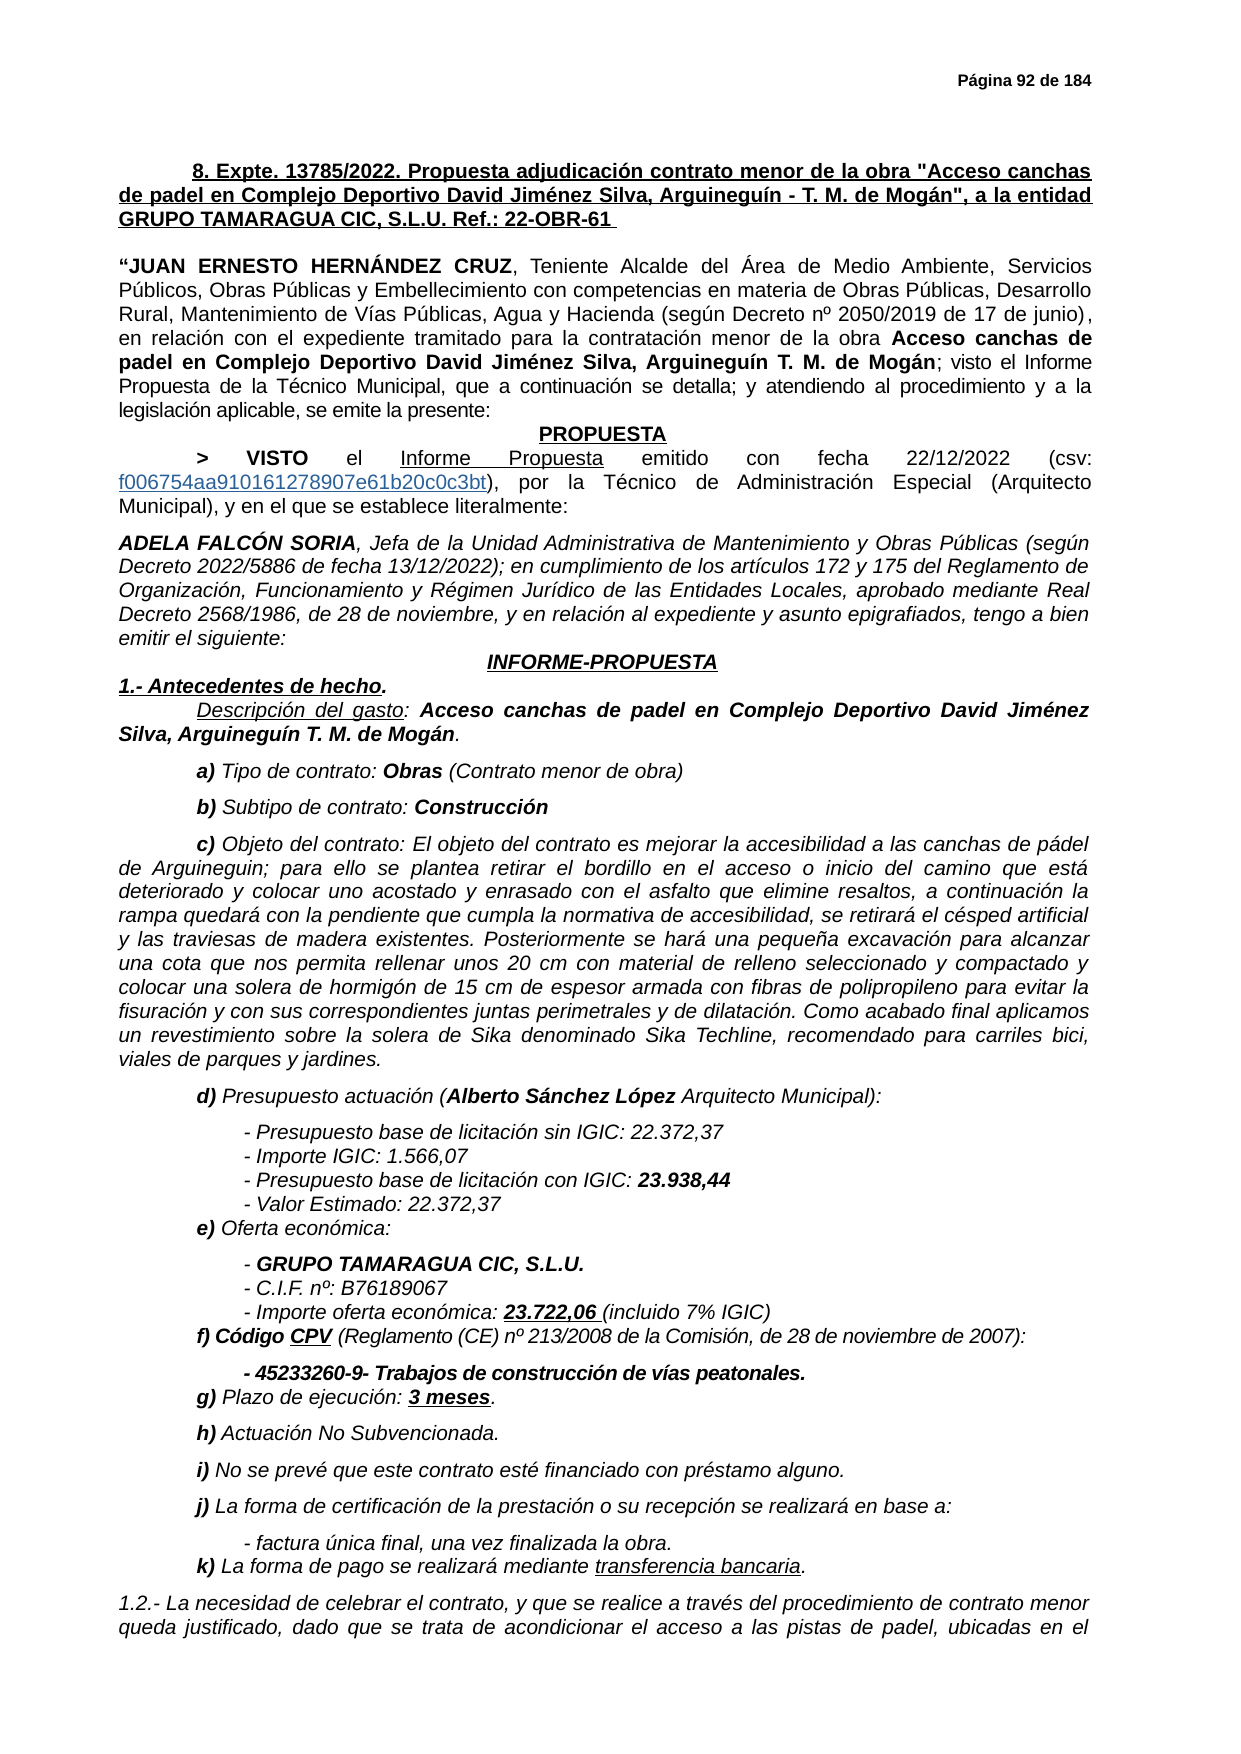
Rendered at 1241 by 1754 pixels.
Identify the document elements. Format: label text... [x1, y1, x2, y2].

text - C.I.F. nº: B76189067 [243, 1276, 1092, 1300]
text 1.- Antecedentes de hecho. [118, 674, 1092, 698]
text - Presupuesto base de licitación sin IGIC: 22.372,37 [243, 1120, 1092, 1144]
text i) No se prevé que este contrato esté financiado con préstamo alguno. [118, 1457, 1092, 1481]
text - GRUPO TAMARAGUA CIC, S.L.U. [243, 1252, 1092, 1276]
text > VISTO el Informe Propuesta emitido con fecha 22/12/2022 (csv: f006754aa910161278907e61b20c0c3bt), por la Técnico de Administración Especial (Arquitecto Municipal), y en el que se establece literalmente: [118, 446, 1092, 518]
text 1.2.- La necesidad de celebrar el contrato, y que se realice a través del procedimiento de contrato menor queda justificado, dado que se trata de acondicionar el acceso a las pistas de padel, ubicadas en el [118, 1591, 1092, 1639]
text j) La forma de certificación de la prestación o su recepción se realizará en base a: [118, 1494, 1092, 1518]
text 8. Expte. 13785/2022. Propuesta adjudicación contrato menor de la obra "Acceso canchas de padel en Complejo Deportivo David Jiménez Silva, Arguineguín - T. M. de Mogán", a la entidad [118, 158, 1092, 203]
text k) La forma de pago se realizará mediante transferencia bancaria. [118, 1554, 1092, 1578]
text Descripción del gasto: Acceso canchas de padel en Complejo Deportivo David Jiménez Silva, Arguineguín T. M. de Mogán. [118, 698, 1092, 746]
text - factura única final, una vez finalizada la obra. [243, 1530, 1092, 1554]
text - Valor Estimado: 22.372,37 [243, 1192, 1092, 1216]
text - Importe oferta económica: 23.722,06 (incluido 7% IGIC) [243, 1300, 1092, 1324]
text “JUAN ERNESTO HERNÁNDEZ CRUZ, Teniente Alcalde del Área de Medio Ambiente, Servicios Públicos, Obras Públicas y Embellecimiento con competencias en materia de Obras Públicas, Desarrollo Rural, Mantenimiento de Vías Públicas, Agua y Hacienda (según Decreto nº 2050/2019 de 17 de junio), en relación con el expediente tramitado para la contratación menor de la obra Acceso canchas de padel en Complejo Deportivo David Jiménez Silva, Arguineguín T. M. de Mogán; visto el Informe Propuesta de la Técnico Municipal, que a continuación se detalla; y atendiendo al procedimiento y a la legislación aplicable, se emite la presente: [118, 254, 1092, 422]
text PROPUESTA [118, 422, 1092, 446]
text g) Plazo de ejecución: 3 meses. [118, 1384, 1092, 1408]
text h) Actuación No Subvencionada. [118, 1421, 1092, 1445]
text c) Objeto del contrato: El objeto del contrato es mejorar la accesibilidad a las canchas de pádel de Arguineguin; para ello se plantea retirar el bordillo en el acceso o inicio del camino que está deteriorado y colocar uno acostado y enrasado con el asfalto que elimine resaltos, a continuación la rampa quedará con la pendiente que cumpla la normativa de accesibilidad, se retirará el césped artificial y las traviesas de madera existentes. Posteriormente se hará una pequeña excavación para alcanzar una cota que nos permita rellenar unos 20 cm con material de relleno seleccionado y compactado y colocar una solera de hormigón de 15 cm de espesor armada con fibras de polipropileno para evitar la fisuración y con sus correspondientes juntas perimetrales y de dilatación. Como acabado final aplicamos un revestimiento sobre la solera de Sika denominado Sika Techline, recomendado para carriles bici, viales de parques y jardines. [118, 831, 1092, 1071]
text - Presupuesto base de licitación con IGIC: 23.938,44 [243, 1168, 1092, 1192]
text - 45233260-9- Trabajos de construcción de vías peatonales. [243, 1361, 1092, 1384]
text a) Tipo de contrato: Obras (Contrato menor de obra) [118, 758, 1092, 782]
text e) Oferta económica: [118, 1216, 1092, 1240]
text GRUPO TAMARAGUA CIC, S.L.U. Ref.: 22-OBR-61 [118, 204, 1092, 230]
text d) Presupuesto actuación (Alberto Sánchez López Arquitecto Municipal): [118, 1083, 1092, 1107]
text ADELA FALCÓN SORIA, Jefa de la Unidad Administrativa de Mantenimiento y Obras Públicas (según Decreto 2022/5886 de fecha 13/12/2022); en cumplimiento de los artículos 172 y 175 del Reglamento de Organización, Funcionamiento y Régimen Jurídico de las Entidades Locales, aprobado mediante Real Decreto 2568/1986, de 28 de noviembre, y en relación al expediente y asunto epigrafiados, tengo a bien emitir el siguiente: [118, 530, 1092, 650]
text - Importe IGIC: 1.566,07 [243, 1144, 1092, 1168]
text f) Código CPV (Reglamento (CE) nº 213/2008 de la Comisión, de 28 de noviembre de 2007): [118, 1324, 1092, 1348]
text b) Subtipo de contrato: Construcción [118, 795, 1092, 819]
text INFORME-PROPUESTA [118, 650, 1092, 674]
